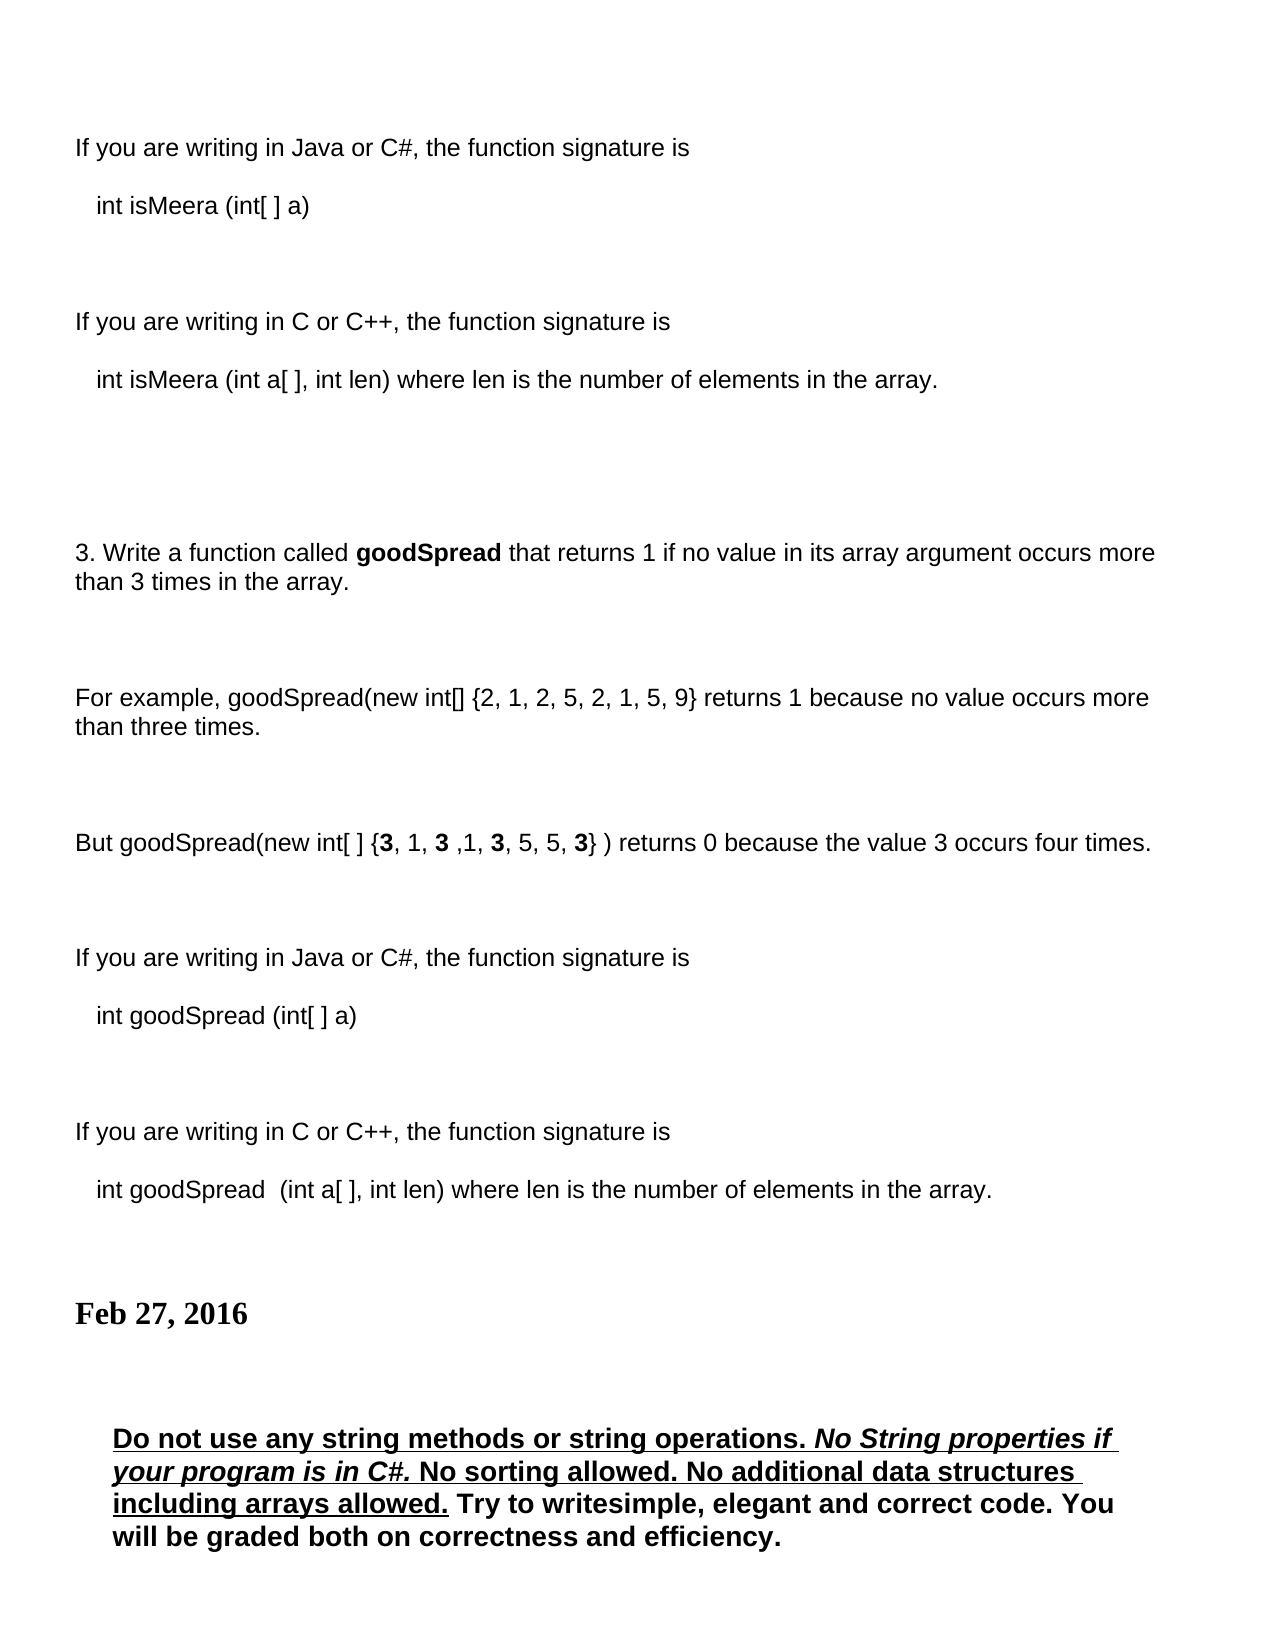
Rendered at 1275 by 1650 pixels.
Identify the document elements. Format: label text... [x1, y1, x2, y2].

text If you are writing in C or C++, the function signature is [75, 1117, 1200, 1146]
text If you are writing in Java or C#, the function signature is [75, 943, 1200, 972]
text int isMeera (int[ ] a) [75, 191, 1200, 219]
text 3. Write a function called goodSpread that returns 1 if no value in its array argument occurs more than 3 times in the array. [75, 538, 1200, 596]
text int goodSpread (int a[ ], int len) where len is the number of elements in the array. [75, 1175, 1200, 1204]
text For example, goodSpread(new int[] {2, 1, 2, 5, 2, 1, 5, 9} returns 1 because no value occurs more than three times. [75, 683, 1200, 740]
text If you are writing in C or C++, the function signature is [75, 307, 1200, 335]
text int goodSpread (int[ ] a) [75, 1001, 1200, 1030]
text If you are writing in Java or C#, the function signature is [75, 133, 1200, 162]
text Do not use any string methods or string operations. No String properties if your program is in C#. No sorting allowed. No additional data structures including arrays allowed. Try to writesimple, elegant and correct code. You will be graded both on correctness and efficiency. [112, 1422, 1162, 1552]
text int isMeera (int a[ ], int len) where len is the number of elements in the array. [75, 364, 1200, 393]
text Feb 27, 2016 [75, 1294, 1200, 1332]
text But goodSpread(new int[ ] {3, 1, 3 ,1, 3, 5, 5, 3} ) returns 0 because the value 3 occurs four times. [75, 827, 1200, 856]
